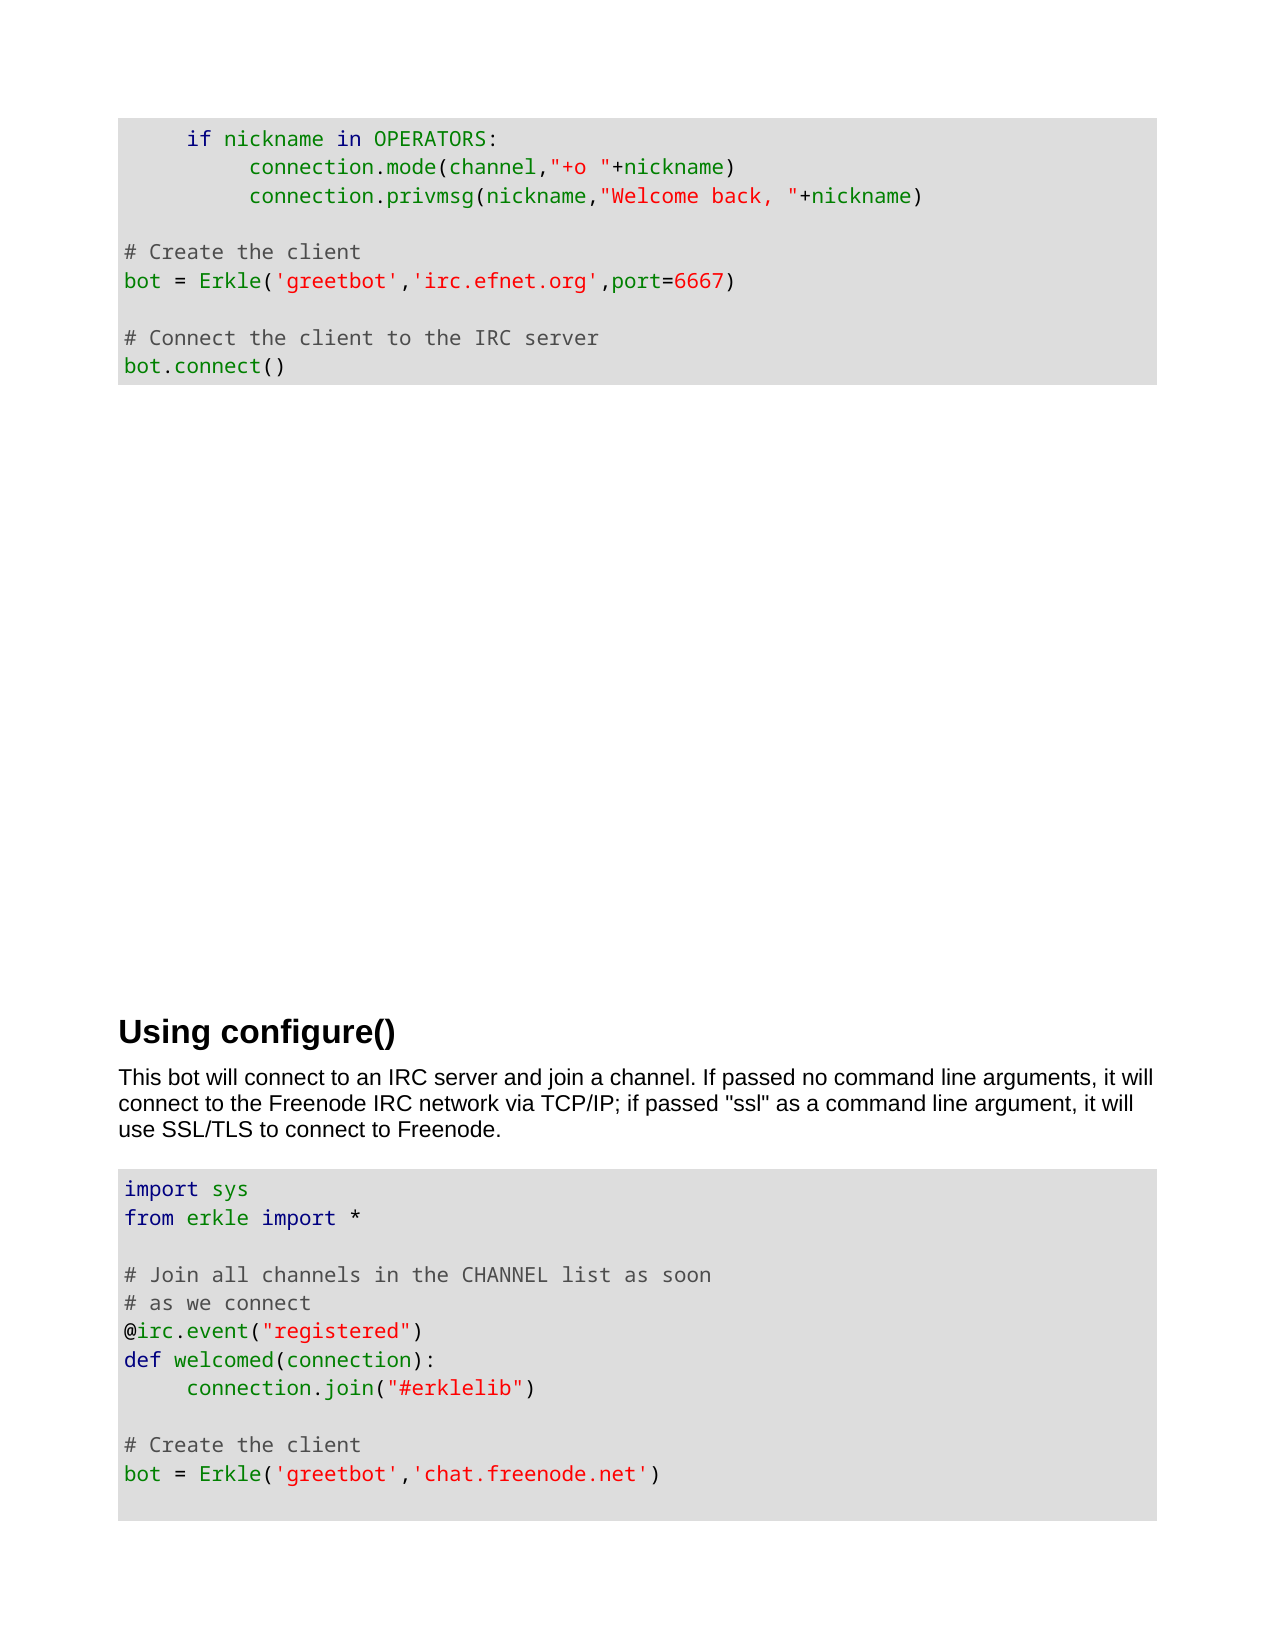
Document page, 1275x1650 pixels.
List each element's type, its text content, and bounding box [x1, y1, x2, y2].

subtitle Using configure() [118, 1012, 1157, 1051]
table_header if nickname in OPERATORS: connection.mode(channel,"+o "+nickname) connection.privmsg(nickname,"Welcome back, "+nickname) # Create the client bot = Erkle('greetbot','irc.efnet.org',port=6667) # Connect the client to the IRC server bot.connect() [118, 118, 1157, 385]
table_header import sys from erkle import * # Join all channels in the CHANNEL list as soon # as we connect @irc.event("registered") def welcomed(connection): connection.join("#erklelib") # Create the client bot = Erkle('greetbot','chat.freenode.net') [118, 1169, 1157, 1521]
text This bot will connect to an IRC server and join a channel. If passed no command line arguments, it will connect to the Freenode IRC network via TCP/IP; if passed "ssl" as a command line argument, it will use SSL/TLS to connect to Freenode. [118, 1063, 1157, 1142]
